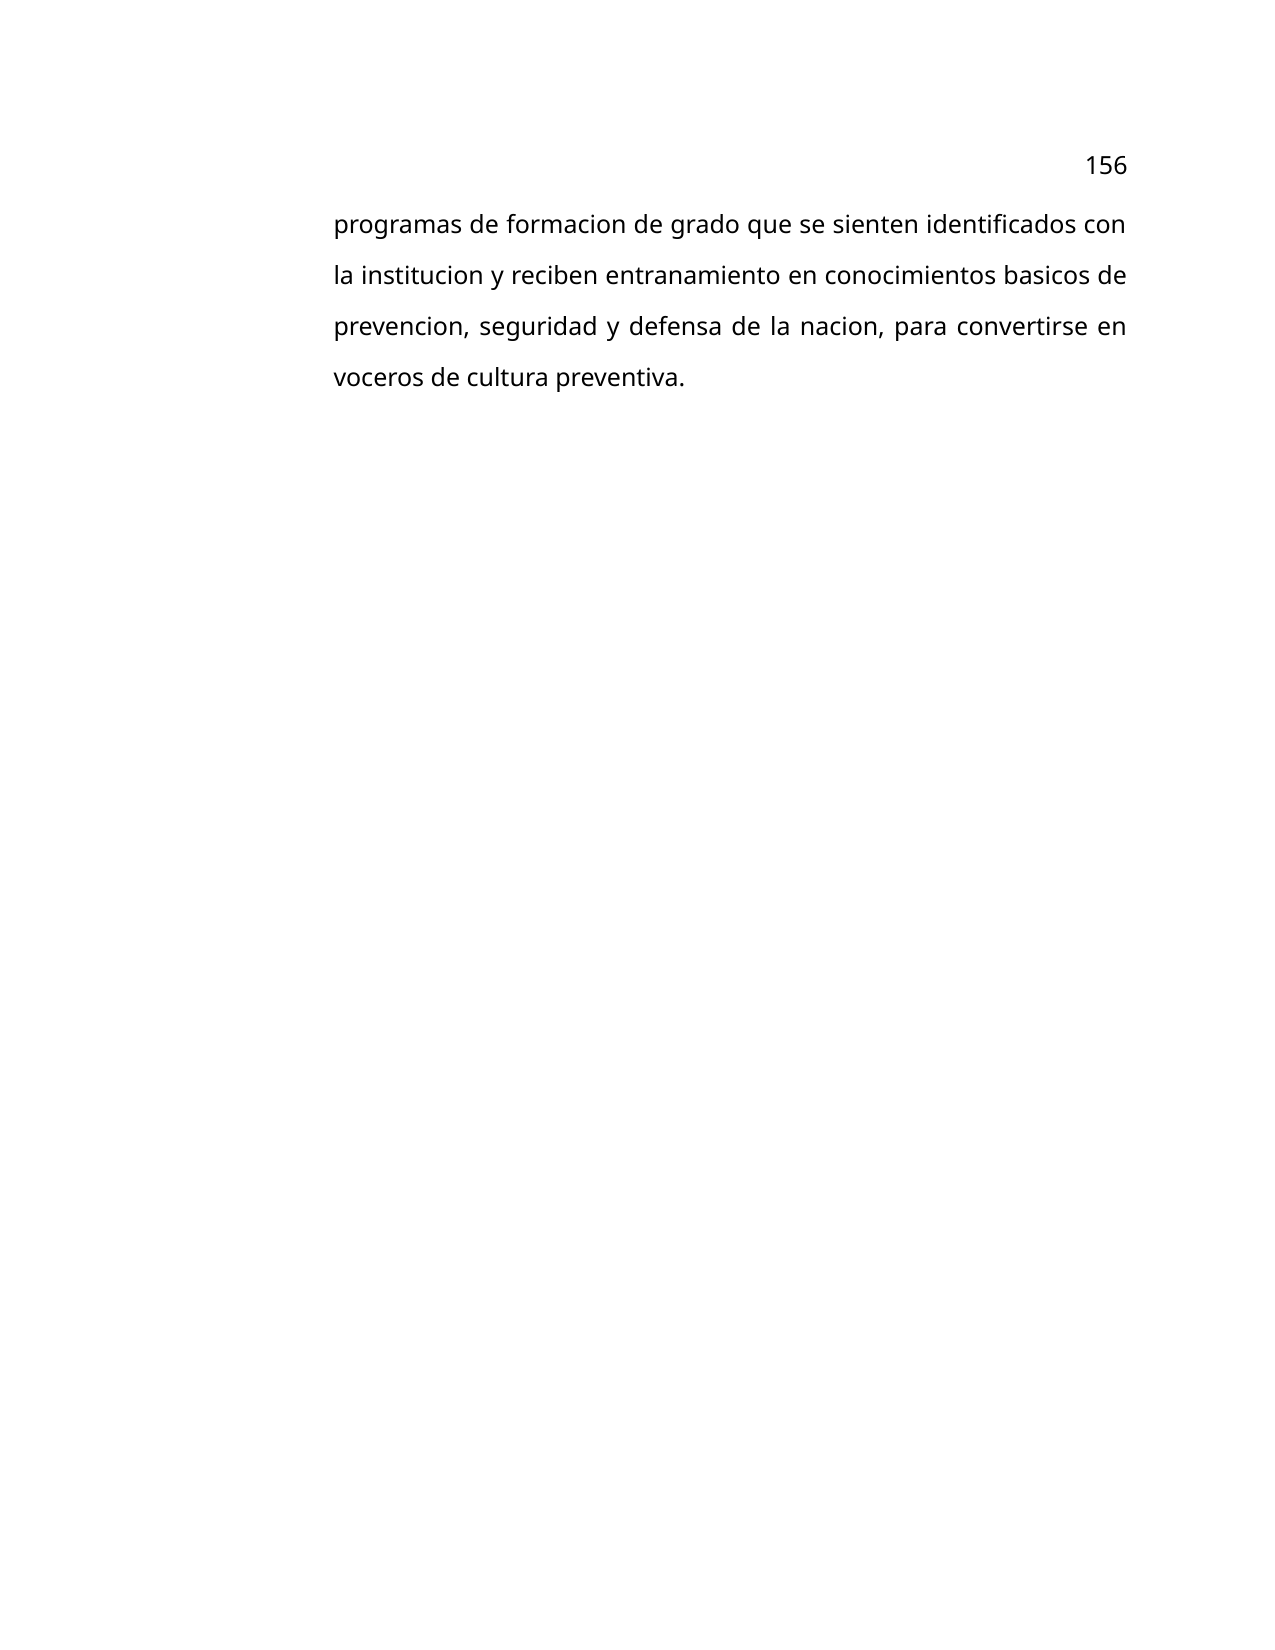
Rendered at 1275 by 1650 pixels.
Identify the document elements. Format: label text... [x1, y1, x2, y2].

list programas de formacion de grado que se sienten identificados con la institucion y reciben entranamiento en conocimientos basicos de prevencion, seguridad y defensa de la nacion, para convertirse en voceros de cultura preventiva. [296, 207, 1127, 394]
